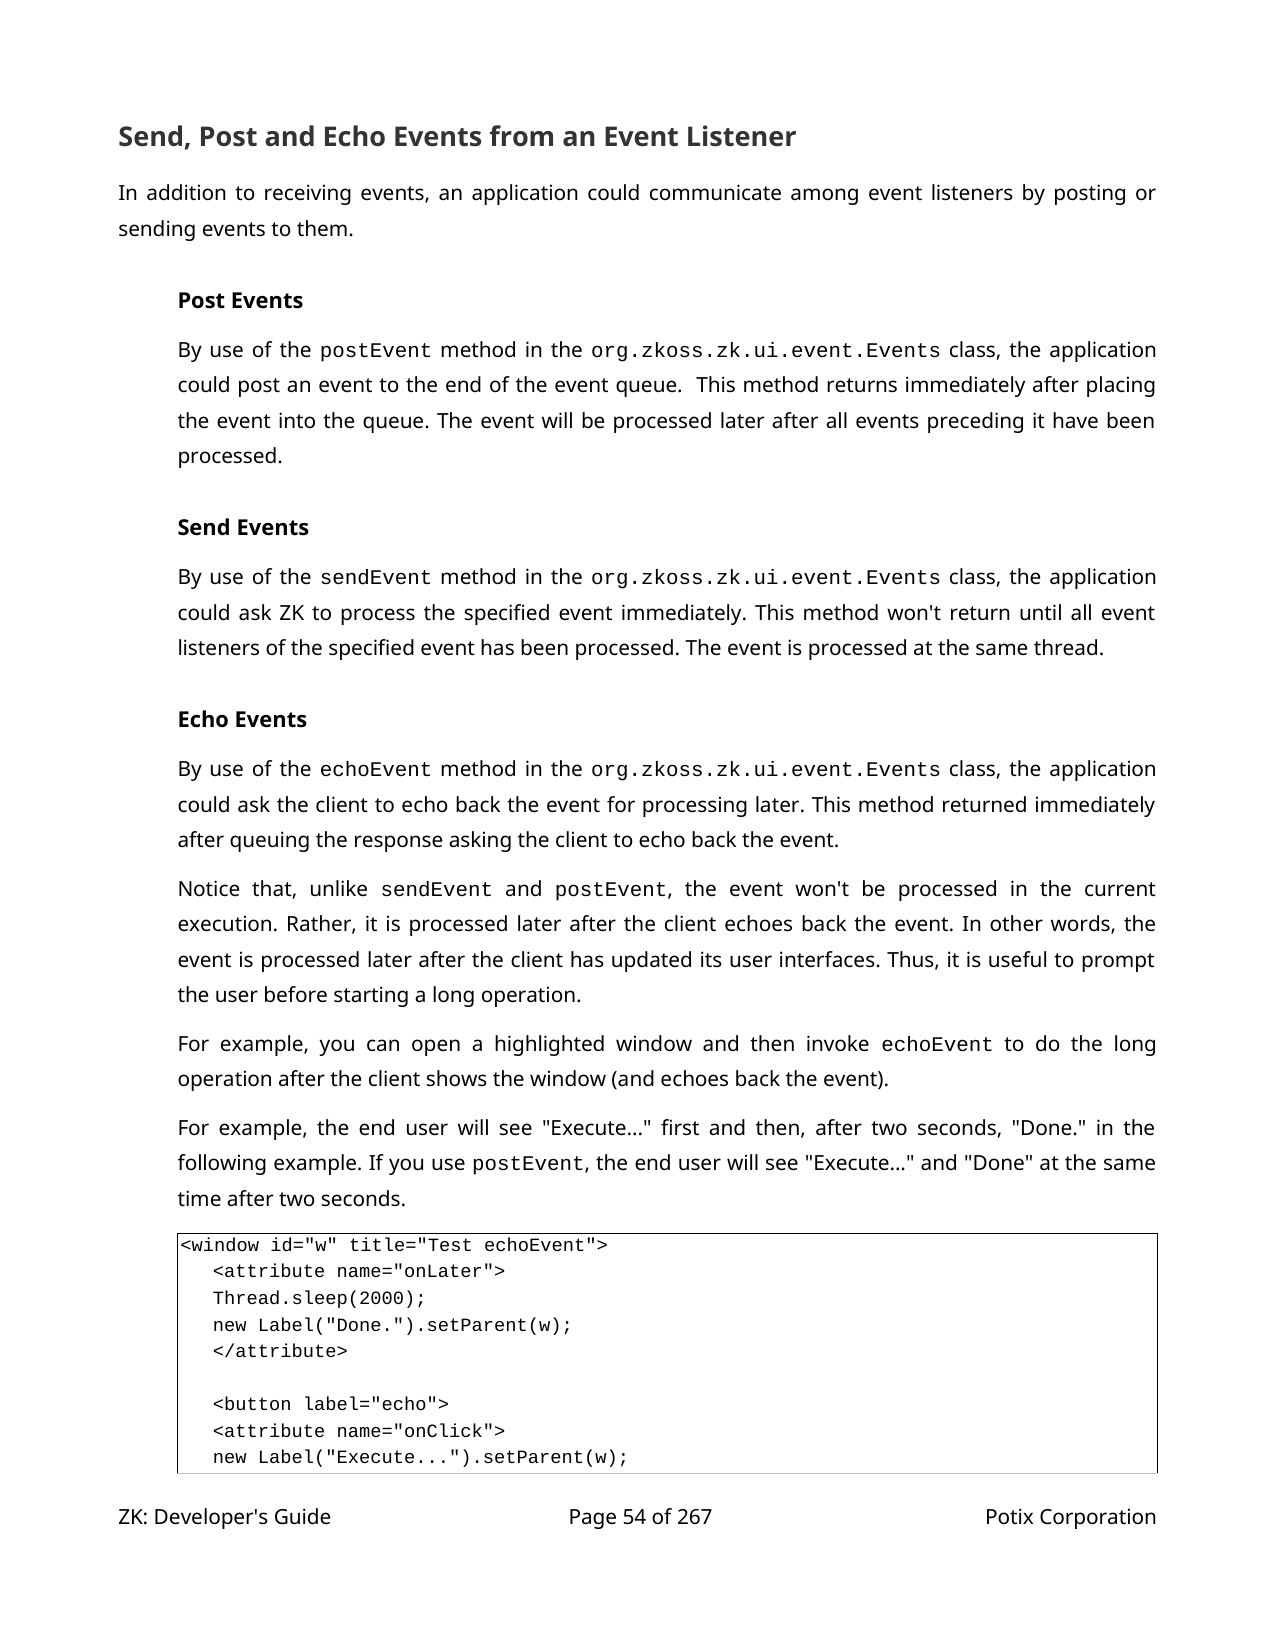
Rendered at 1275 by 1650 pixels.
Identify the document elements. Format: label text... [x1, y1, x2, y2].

text By use of the sendEvent method in the org.zkoss.zk.ui.event.Events class, the application could ask ZK to process the specified event immediately. This method won't return until all event listeners of the specified event has been processed. The event is processed at the same thread. [177, 562, 1157, 661]
text In addition to receiving events, an application could communicate among event listeners by posting or sending events to them. [118, 178, 1157, 242]
subtitle Echo Events [177, 704, 1157, 734]
text For example, the end user will see "Execute..." first and then, after two seconds, "Done." in the following example. If you use postEvent, the end user will see "Execute..." and "Done" at the same time after two seconds. [177, 1113, 1157, 1212]
subtitle Post Events [177, 284, 1157, 314]
text Notice that, unlike sendEvent and postEvent, the event won't be processed in the current execution. Rather, it is processed later after the client echoes back the event. In other words, the event is processed later after the client has updated its user interfaces. Thus, it is useful to prompt the user before starting a long operation. [177, 874, 1157, 1008]
text For example, you can open a highlighted window and then invoke echoEvent to do the long operation after the client shows the window (and echoes back the event). [177, 1029, 1157, 1093]
text By use of the postEvent method in the org.zkoss.zk.ui.event.Events class, the application could post an event to the end of the event queue. This method returns immediately after placing the event into the queue. The event will be processed later after all events preceding it have been processed. [177, 335, 1157, 469]
subtitle Send Events [177, 512, 1157, 542]
subtitle Send, Post and Echo Events from an Event Listener [118, 118, 1157, 155]
text <window id="w" title="Test echoEvent"> <attribute name="onLater"> Thread.sleep(2000); new Label("Done.").setParent(w); </attribute> <button label="echo"> <attribute name="onClick"> new Label("Execute...").setParent(w); [178, 1234, 1157, 1473]
text By use of the echoEvent method in the org.zkoss.zk.ui.event.Events class, the application could ask the client to echo back the event for processing later. This method returned immediately after queuing the response asking the client to echo back the event. [177, 754, 1157, 853]
